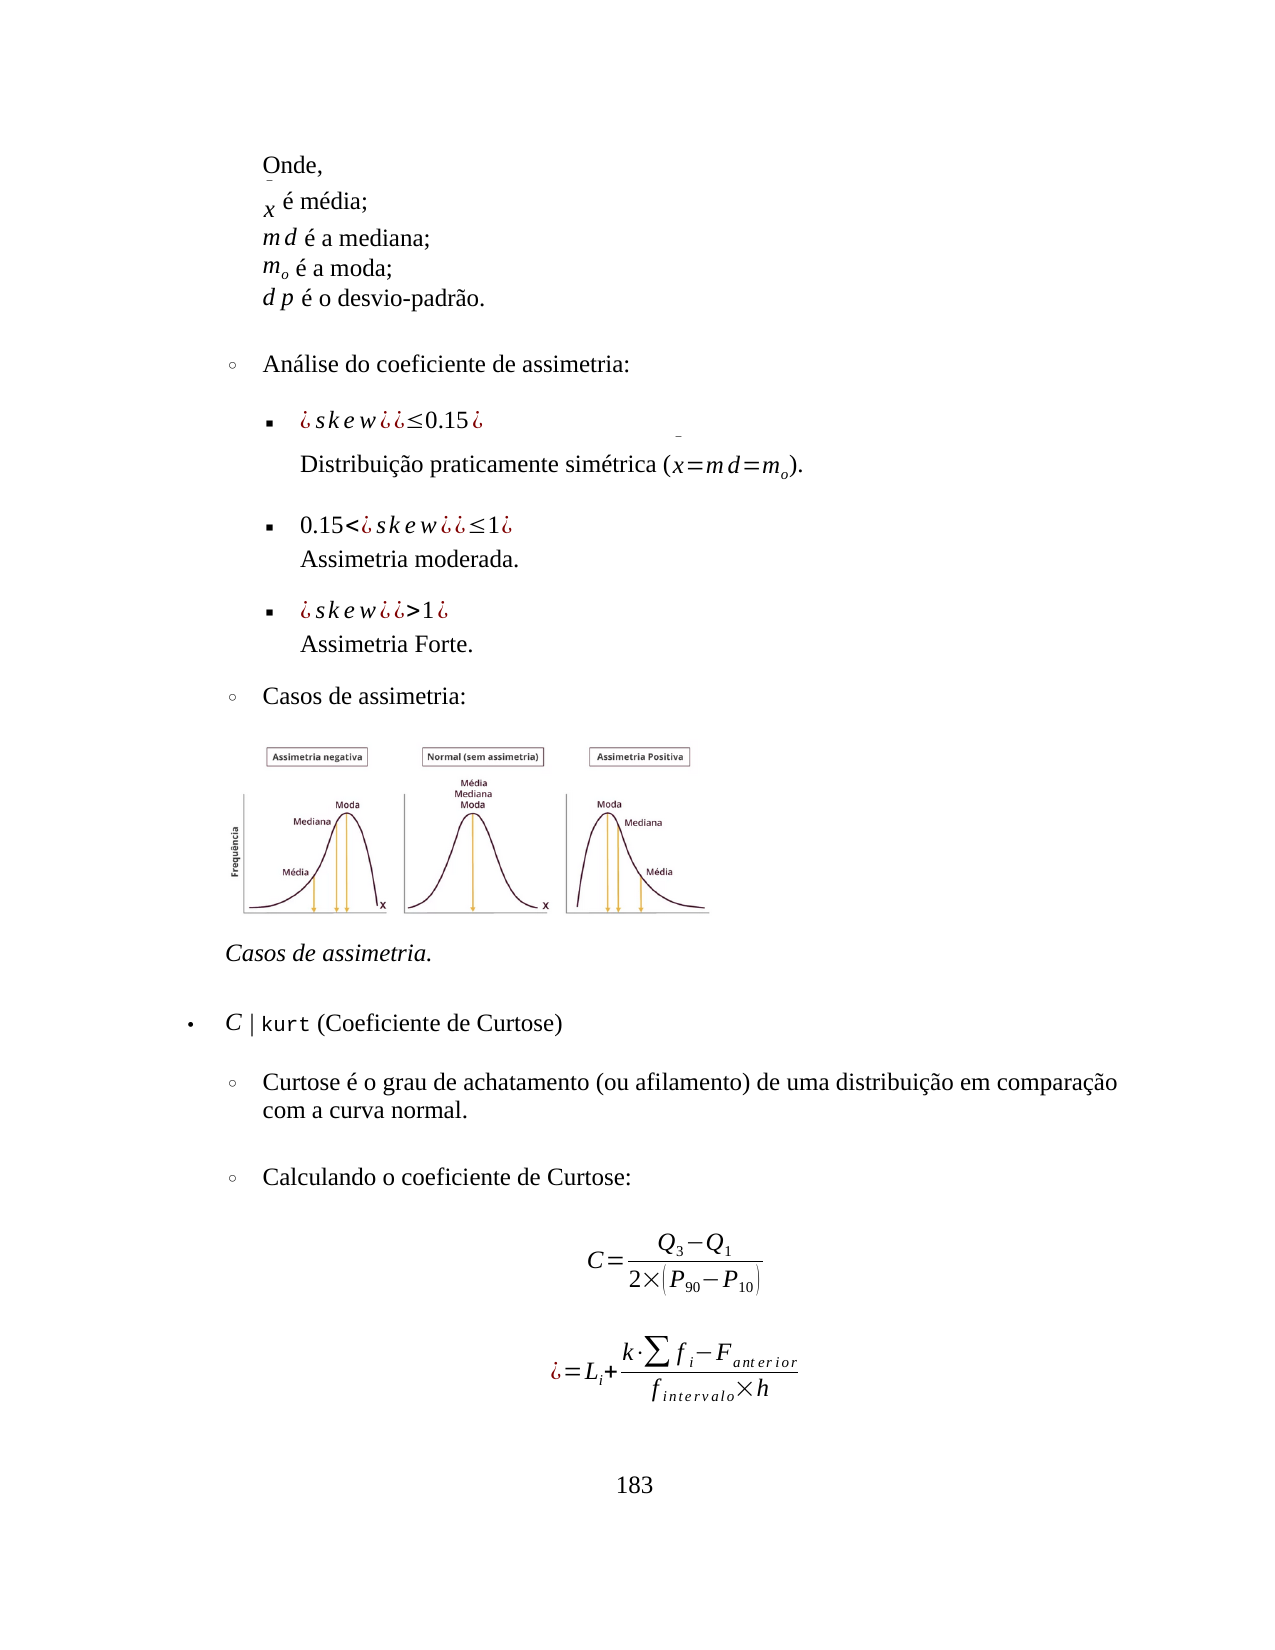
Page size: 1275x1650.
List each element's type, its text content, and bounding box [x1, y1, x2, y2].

list Assimetria Forte. [262, 596, 1125, 681]
list Onde, é média; é a mediana; é a moda; é o desvio-padrão. [225, 150, 1125, 341]
list | kurt (Coeficiente de Curtose) [187, 1008, 1125, 1067]
list Distribuição praticamente simétrica (). [262, 407, 1125, 511]
list Análise do coeficiente de assimetria: [225, 349, 1125, 407]
list Curtose é o grau de achatamento (ou afilamento) de uma distribuição em comparação com a curva normal. [225, 1067, 1125, 1153]
list Calculando o coeficiente de Curtose: [225, 1162, 1125, 1219]
picture [225, 738, 713, 926]
list Assimetria moderada. [262, 511, 1125, 596]
list Casos de assimetria. [187, 938, 1125, 966]
list Casos de assimetria: [225, 681, 1125, 739]
